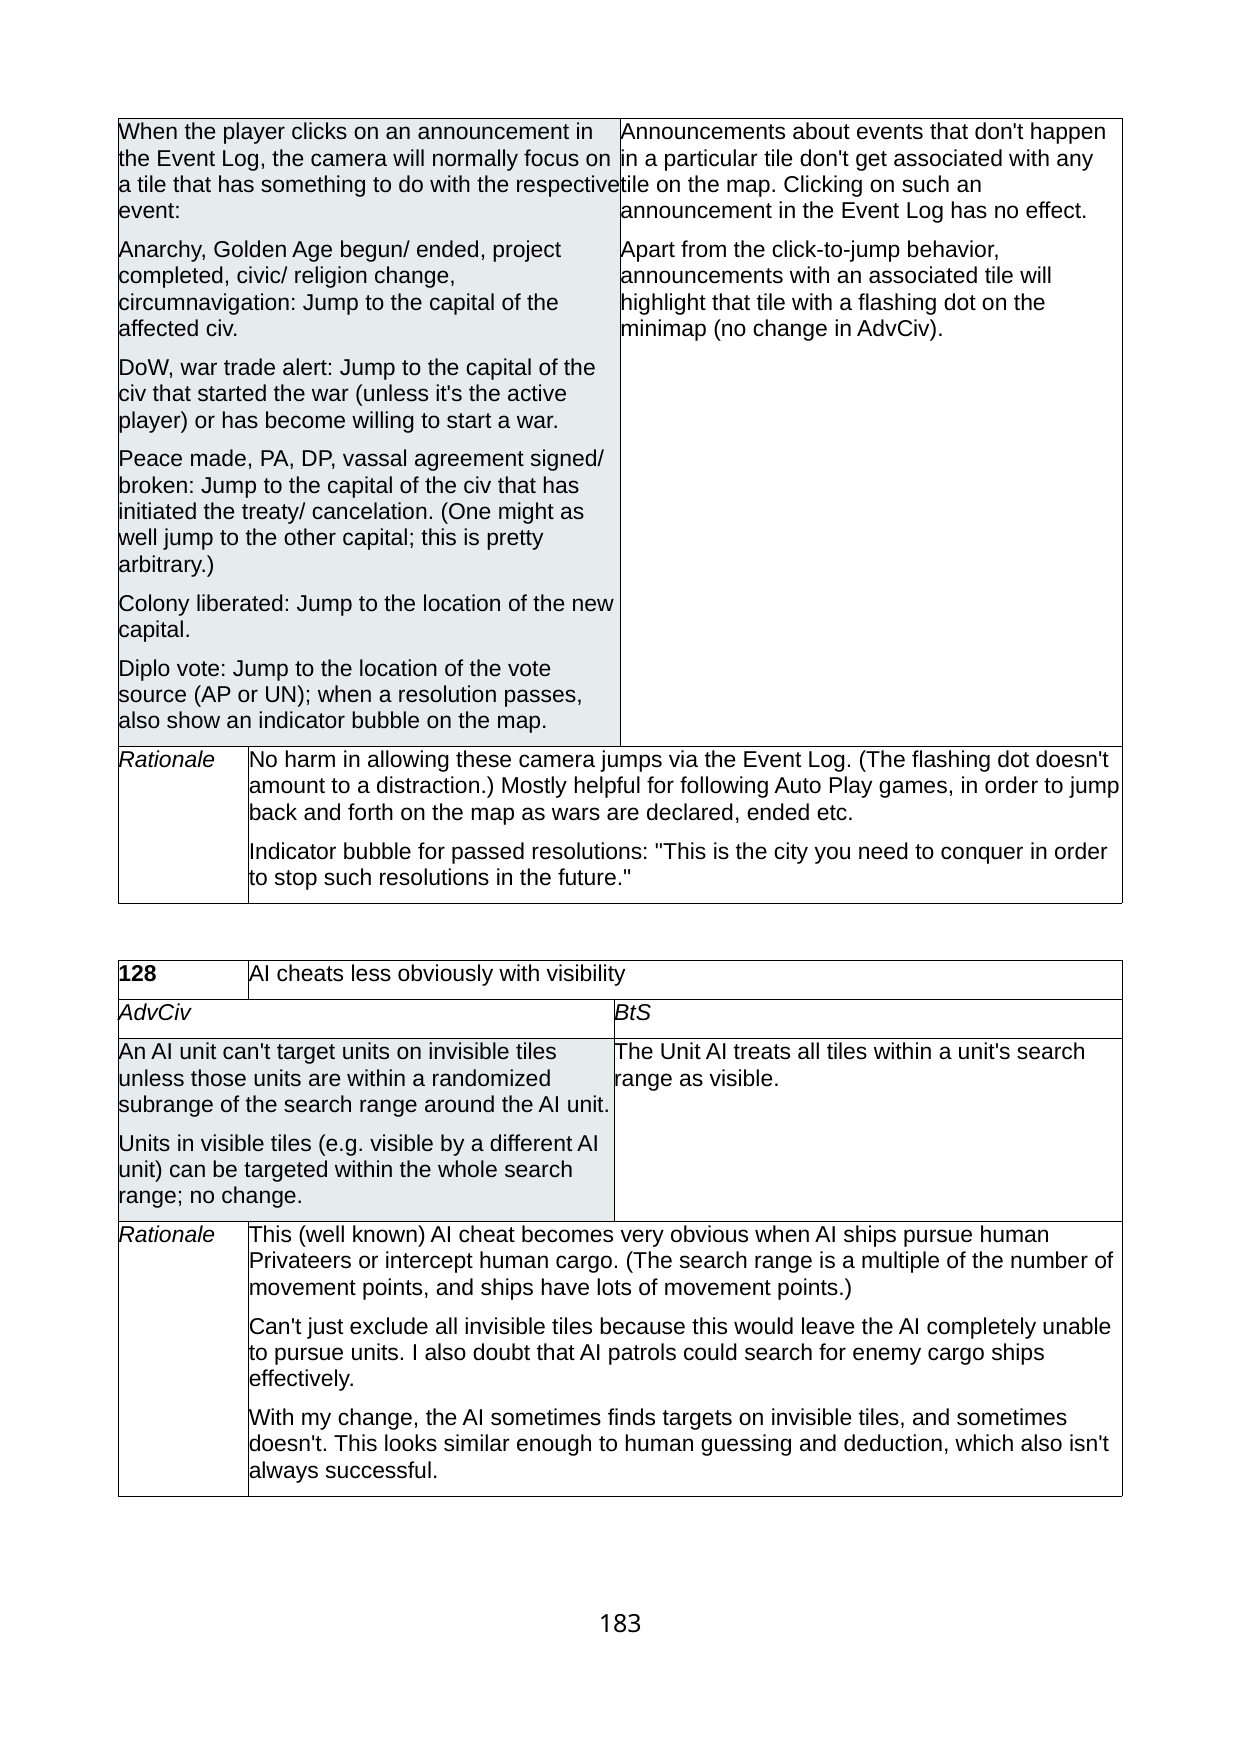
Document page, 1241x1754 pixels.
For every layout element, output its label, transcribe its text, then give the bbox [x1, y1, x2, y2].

table_cell BtS [615, 1000, 1122, 1038]
table_cell Rationale [119, 1222, 248, 1496]
table_cell The Unit AI treats all tiles within a unit's search range as visible. [615, 1039, 1122, 1221]
table_cell AdvCiv [119, 1000, 614, 1038]
table_cell Announcements about events that don't happen in a particular tile don't get associated with any tile on the map. Clicking on such an announcement in the Event Log has no effect. Apart from the click-to-jump behavior, announcements with an associated tile will highlight that tile with a flashing dot on the minimap (no change in AdvCiv). [621, 119, 1122, 746]
table_cell No harm in allowing these camera jumps via the Event Log. (The flashing dot doesn't amount to a distraction.) Mostly helpful for following Auto Play games, in order to jump back and forth on the map as wars are declared, ended etc. Indicator bubble for passed resolutions: "This is the city you need to conquer in order to stop such resolutions in the future." [249, 747, 1122, 903]
table_cell An AI unit can't target units on invisible tiles unless those units are within a randomized subrange of the search range around the AI unit. Units in visible tiles (e.g. visible by a different AI unit) can be targeted within the whole search range; no change. [119, 1039, 614, 1221]
table_header 128 [119, 961, 248, 999]
table_cell Rationale [119, 747, 248, 903]
table_cell This (well known) AI cheat becomes very obvious when AI ships pursue human Privateers or intercept human cargo. (The search range is a multiple of the number of movement points, and ships have lots of movement points.) Can't just exclude all invisible tiles because this would leave the AI completely unable to pursue units. I also doubt that AI patrols could search for enemy cargo ships effectively. With my change, the AI sometimes finds targets on invisible tiles, and sometimes doesn't. This looks similar enough to human guessing and deduction, which also isn't always successful. [249, 1222, 1122, 1496]
table_cell When the player clicks on an announcement in the Event Log, the camera will normally focus on a tile that has something to do with the respective event: Anarchy, Golden Age begun/ ended, project completed, civic/ religion change, circumnavigation: Jump to the capital of the affected civ. DoW, war trade alert: Jump to the capital of the civ that started the war (unless it's the active player) or has become willing to start a war. Peace made, PA, DP, vassal agreement signed/ broken: Jump to the capital of the civ that has initiated the treaty/ cancelation. (One might as well jump to the other capital; this is pretty arbitrary.) Colony liberated: Jump to the location of the new capital. Diplo vote: Jump to the location of the vote source (AP or UN); when a resolution passes, also show an indicator bubble on the map. [119, 119, 620, 746]
table_header AI cheats less obviously with visibility [249, 961, 1122, 999]
